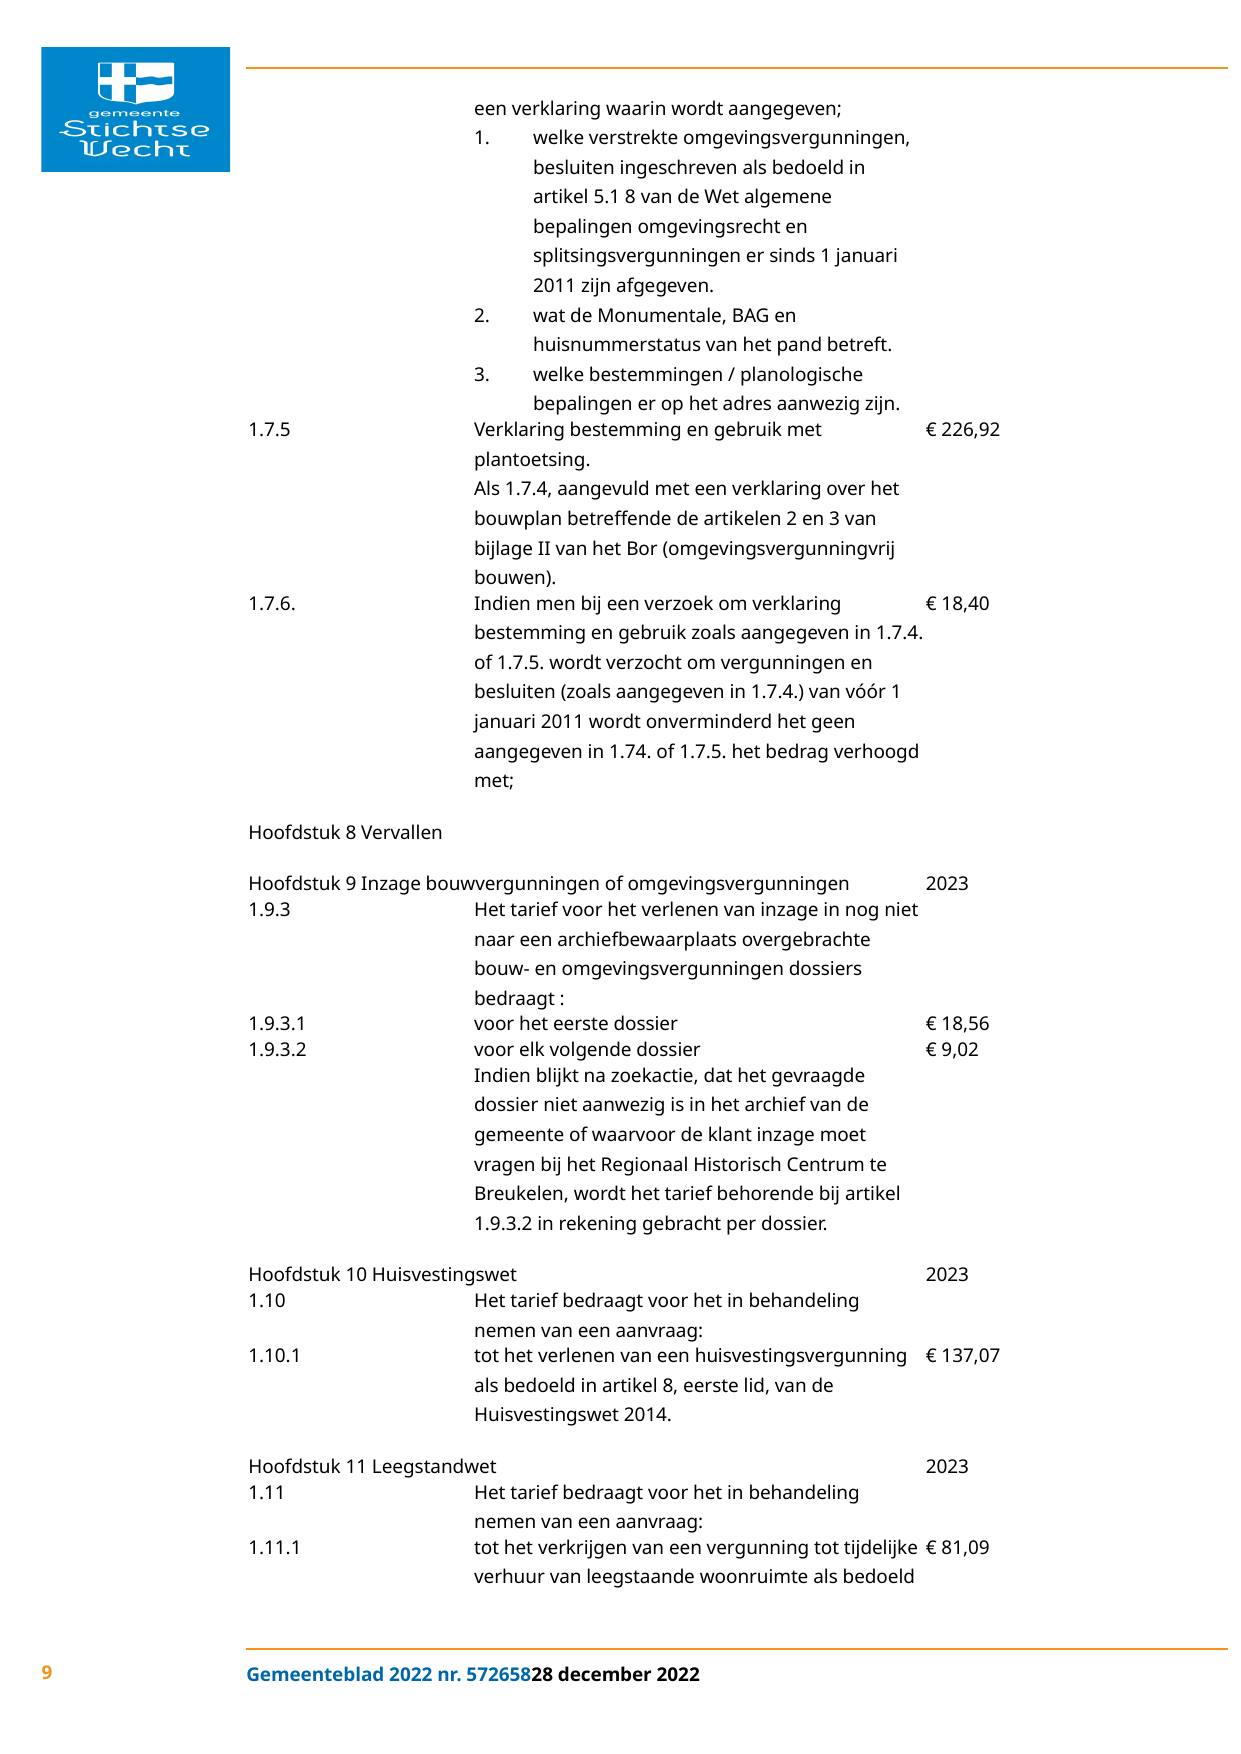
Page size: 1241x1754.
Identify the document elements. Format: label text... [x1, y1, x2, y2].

table_cell [926, 95, 1152, 416]
table_cell [248, 1236, 926, 1261]
table_cell € 226,92 [926, 416, 1152, 590]
picture [137, 63, 174, 103]
table_cell [926, 1428, 1152, 1453]
table_cell € 18,56 [926, 1011, 1152, 1036]
table_cell [248, 95, 474, 416]
table_cell [474, 845, 926, 870]
table_cell 1.9.3.1 [248, 1011, 474, 1036]
table_cell € 137,07 [926, 1343, 1152, 1427]
table_cell [248, 793, 474, 819]
table_cell voor elk volgende dossier [474, 1036, 926, 1062]
table_cell 1.11.1 [248, 1534, 474, 1589]
table_cell 2023 [926, 870, 1152, 896]
table_cell [926, 819, 1152, 845]
table_cell Hoofdstuk 9 Inzage bouwvergunningen of omgevingsvergunningen [248, 870, 926, 896]
table_cell [926, 1287, 1152, 1342]
table_cell € 9,02 [926, 1036, 1152, 1062]
table_cell een verklaring waarin wordt aangegeven; welke verstrekte omgevingsvergunningen, besluiten ingeschreven als bedoeld in artikel 5.1 8 van de Wet algemene bepalingen omgevingsrecht en splitsingsvergunningen er sinds 1 januari 2011 zijn afgegeven. wat de Monumentale, BAG en huisnummerstatus van het pand betreft. welke bestemmingen / planologische bepalingen er op het adres aanwezig zijn. [474, 95, 926, 416]
picture [99, 63, 135, 101]
table_cell [926, 1479, 1152, 1534]
table_cell tot het verlenen van een huisvestingsvergunning als bedoeld in artikel 8, eerste lid, van de Huisvestingswet 2014. [474, 1343, 926, 1427]
table_cell [474, 793, 926, 819]
table_cell Verklaring bestemming en gebruik met plantoetsing. Als 1.7.4, aangevuld met een verklaring over het bouwplan betreffende de artikelen 2 en 3 van bijlage II van het Bor (omgevingsvergunningvrij bouwen). [474, 416, 926, 590]
table_cell 2023 [926, 1261, 1152, 1287]
table_cell [926, 1236, 1152, 1261]
table_cell Het tarief voor het verlenen van inzage in nog niet naar een archiefbewaarplaats overgebrachte bouw- en omgevingsvergunningen dossiers bedraagt : [474, 896, 926, 1011]
table_cell 1.9.3.2 [248, 1036, 474, 1062]
table_cell Hoofdstuk 10 Huisvestingswet [248, 1261, 926, 1287]
table_cell [926, 896, 1152, 1011]
table_cell 1.11 [248, 1479, 474, 1534]
table_cell [248, 845, 474, 870]
table_cell Hoofdstuk 8 Vervallen [248, 819, 926, 845]
table_cell tot het verkrijgen van een vergunning tot tijdelijke verhuur van leegstaande woonruimte als bedoeld [474, 1534, 926, 1589]
table_cell 1.7.6. [248, 590, 474, 793]
table_cell Indien men bij een verzoek om verklaring bestemming en gebruik zoals aangegeven in 1.7.4. of 1.7.5. wordt verzocht om vergunningen en besluiten (zoals aangegeven in 1.7.4.) van vóór 1 januari 2011 wordt onverminderd het geen aangegeven in 1.74. of 1.7.5. het bedrag verhoogd met; [474, 590, 926, 793]
table_cell 1.10 [248, 1287, 474, 1342]
table_cell € 81,09 [926, 1534, 1152, 1589]
table_cell [248, 1428, 474, 1453]
table_cell Het tarief bedraagt voor het in behandeling nemen van een aanvraag: [474, 1287, 926, 1342]
table_cell [248, 1062, 474, 1236]
table_cell Indien blijkt na zoekactie, dat het gevraagde dossier niet aanwezig is in het archief van de gemeente of waarvoor de klant inzage moet vragen bij het Regionaal Historisch Centrum te Breukelen, wordt het tarief behorende bij artikel 1.9.3.2 in rekening gebracht per dossier. [474, 1062, 926, 1236]
table_cell 1.7.5 [248, 416, 474, 590]
table_cell € 18,40 [926, 590, 1152, 793]
table_cell 1.10.1 [248, 1343, 474, 1427]
table_cell [474, 1428, 926, 1453]
table_cell Het tarief bedraagt voor het in behandeling nemen van een aanvraag: [474, 1479, 926, 1534]
table_cell [926, 793, 1152, 819]
table_cell [926, 1062, 1152, 1236]
table_cell Hoofdstuk 11 Leegstandwet [248, 1453, 926, 1479]
table_cell [926, 845, 1152, 870]
table_cell 2023 [926, 1453, 1152, 1479]
table_cell 1.9.3 [248, 896, 474, 1011]
table_cell voor het eerste dossier [474, 1011, 926, 1036]
